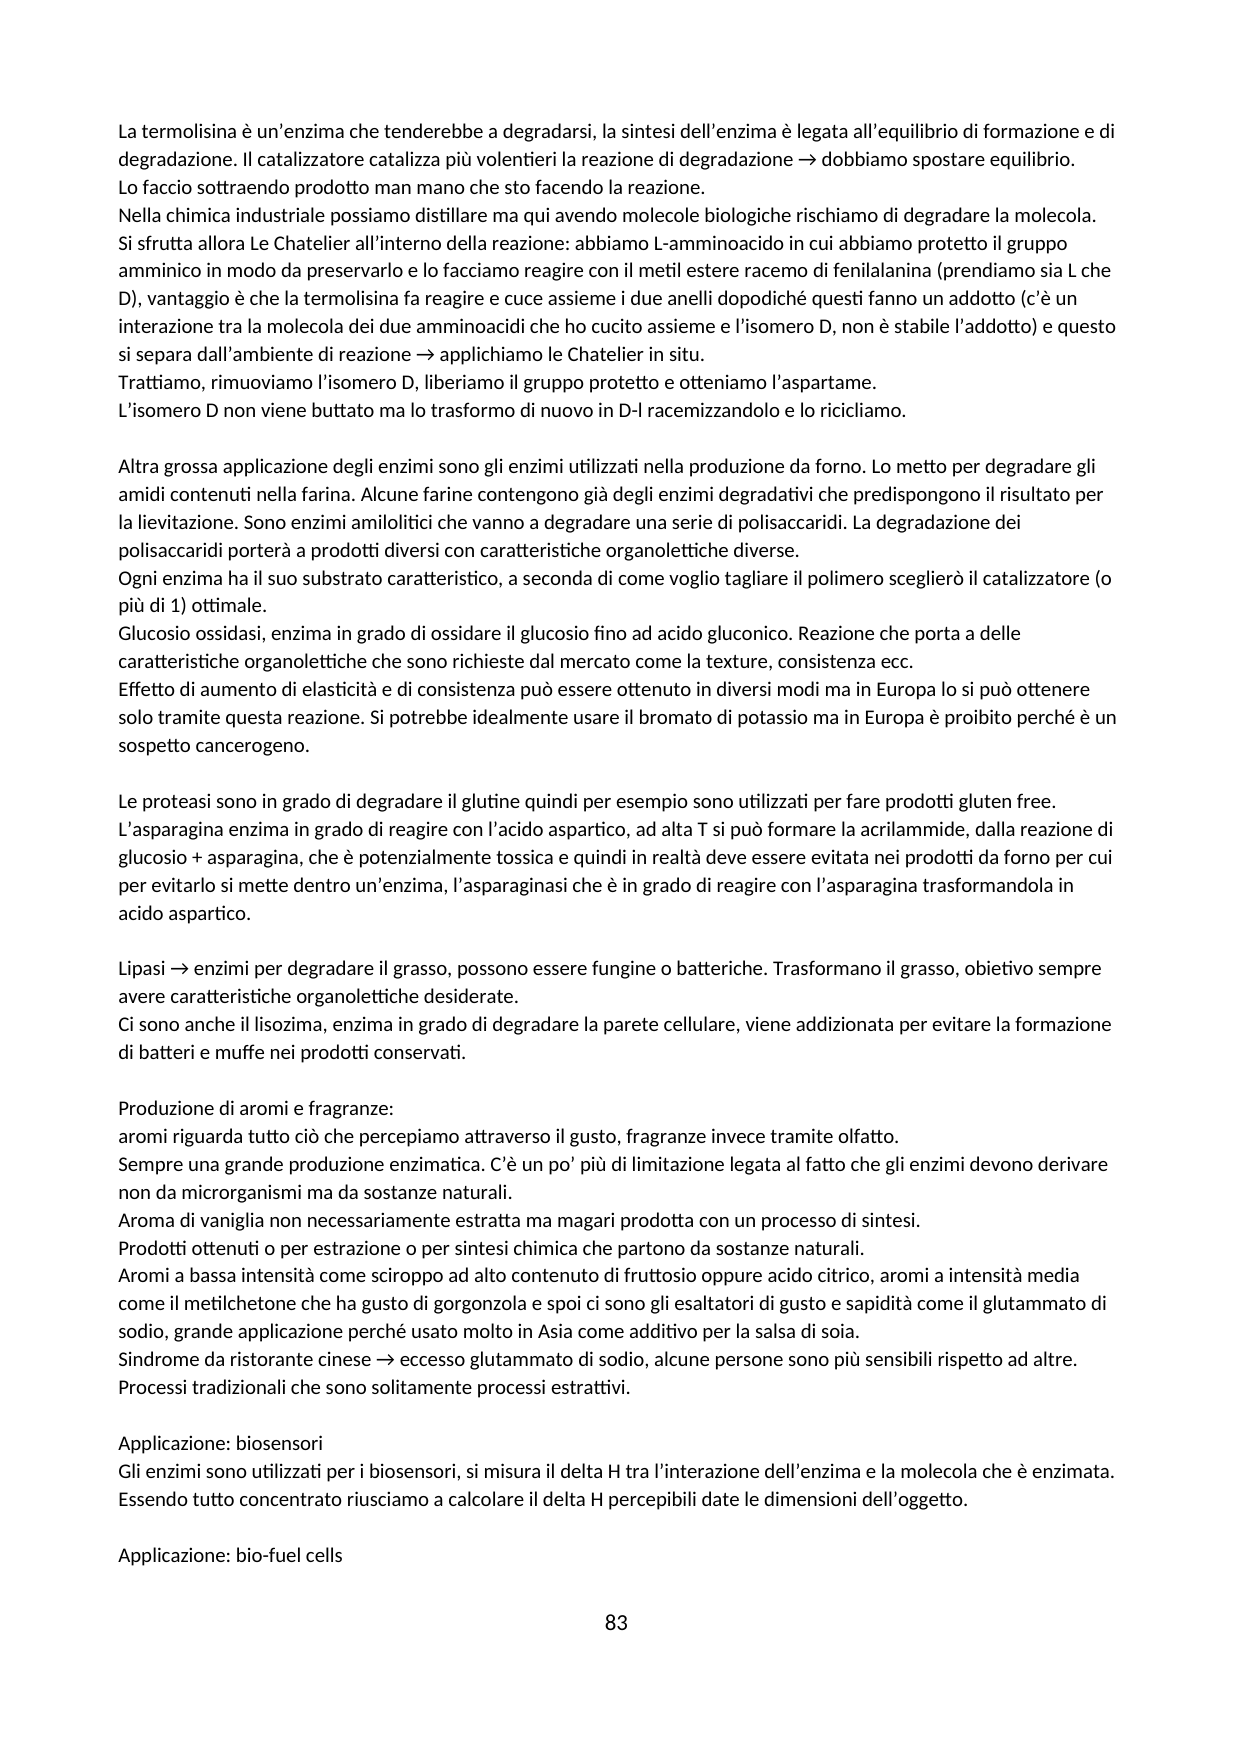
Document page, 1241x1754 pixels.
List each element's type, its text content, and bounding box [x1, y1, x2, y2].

text aromi riguarda tutto ciò che percepiamo attraverso il gusto, fragranze invece tramite olfatto. [118, 1123, 1124, 1148]
text La termolisina è un’enzima che tenderebbe a degradarsi, la sintesi dell’enzima è legata all’equilibrio di formazione e di degradazione. Il catalizzatore catalizza più volentieri la reazione di degradazione → dobbiamo spostare equilibrio. [118, 118, 1124, 171]
text Ci sono anche il lisozima, enzima in grado di degradare la parete cellulare, viene addizionata per evitare la formazione di batteri e muffe nei prodotti conservati. Produzione di aromi e fragranze: [118, 1011, 1124, 1121]
text Lo faccio sottraendo prodotto man mano che sto facendo la reazione. Nella chimica industriale possiamo distillare ma qui avendo molecole biologiche rischiamo di degradare la molecola. Si sfrutta allora Le Chatelier all’interno della reazione: abbiamo L-amminoacido in cui abbiamo protetto il gruppo amminico in modo da preservarlo e lo facciamo reagire con il metil estere racemo di fenilalanina (prendiamo sia L che D), vantaggio è che la termolisina fa reagire e cuce assieme i due anelli dopodiché questi fanno un addotto (c’è un interazione tra la molecola dei due amminoacidi che ho cucito assieme e l’isomero D, non è stabile l’addotto) e questo si separa dall’ambiente di reazione → applichiamo le Chatelier in situ. Trattiamo, rimuoviamo l’isomero D, liberiamo il gruppo protetto e otteniamo l’aspartame. L’isomero D non viene buttato ma lo trasformo di nuovo in D-l racemizzandolo e lo ricicliamo. Altra grossa applicazione degli enzimi sono gli enzimi utilizzati nella produzione da forno. Lo metto per degradare gli amidi contenuti nella farina. Alcune farine contengono già degli enzimi degradativi che predispongono il risultato per la lievitazione. Sono enzimi amilolitici che vanno a degradare una serie di polisaccaridi. La degradazione dei polisaccaridi porterà a prodotti diversi con caratteristiche organolettiche diverse. Ogni enzima ha il suo substrato caratteristico, a seconda di come voglio tagliare il polimero sceglierò il catalizzatore (o più di 1) ottimale. Glucosio ossidasi, enzima in grado di ossidare il glucosio fino ad acido gluconico. Reazione che porta a delle caratteristiche organolettiche che sono richieste dal mercato come la texture, consistenza ecc. Effetto di aumento di elasticità e di consistenza può essere ottenuto in diversi modi ma in Europa lo si può ottenere solo tramite questa reazione. Si potrebbe idealmente usare il bromato di potassio ma in Europa è proibito perché è un sospetto cancerogeno. Le proteasi sono in grado di degradare il glutine quindi per esempio sono utilizzati per fare prodotti gluten free. L’asparagina enzima in grado di reagire con l’acido aspartico, ad alta T si può formare la acrilammide, dalla reazione di glucosio + asparagina, che è potenzialmente tossica e quindi in realtà deve essere evitata nei prodotti da forno per cui per evitarlo si mette dentro un’enzima, l’asparaginasi che è in grado di reagire con l’asparagina trasformandola in acido aspartico. Lipasi → enzimi per degradare il grasso, possono essere fungine o batteriche. Trasformano il grasso, obietivo sempre avere caratteristiche organolettiche desiderate. [118, 174, 1124, 1009]
text Sempre una grande produzione enzimatica. C’è un po’ più di limitazione legata al fatto che gli enzimi devono derivare non da microrganismi ma da sostanze naturali. Aroma di vaniglia non necessariamente estratta ma magari prodotta con un processo di sintesi. Prodotti ottenuti o per estrazione o per sintesi chimica che partono da sostanze naturali. Aromi a bassa intensità come sciroppo ad alto contenuto di fruttosio oppure acido citrico, aromi a intensità media come il metilchetone che ha gusto di gorgonzola e spoi ci sono gli esaltatori di gusto e sapidità come il glutammato di sodio, grande applicazione perché usato molto in Asia come additivo per la salsa di soia. Sindrome da ristorante cinese → eccesso glutammato di sodio, alcune persone sono più sensibili rispetto ad altre. Processi tradizionali che sono solitamente processi estrattivi. Applicazione: biosensori Gli enzimi sono utilizzati per i biosensori, si misura il delta H tra l’interazione dell’enzima e la molecola che è enzimata. Essendo tutto concentrato riusciamo a calcolare il delta H percepibili date le dimensioni dell’oggetto. Applicazione: bio-fuel cells [118, 1151, 1124, 1567]
